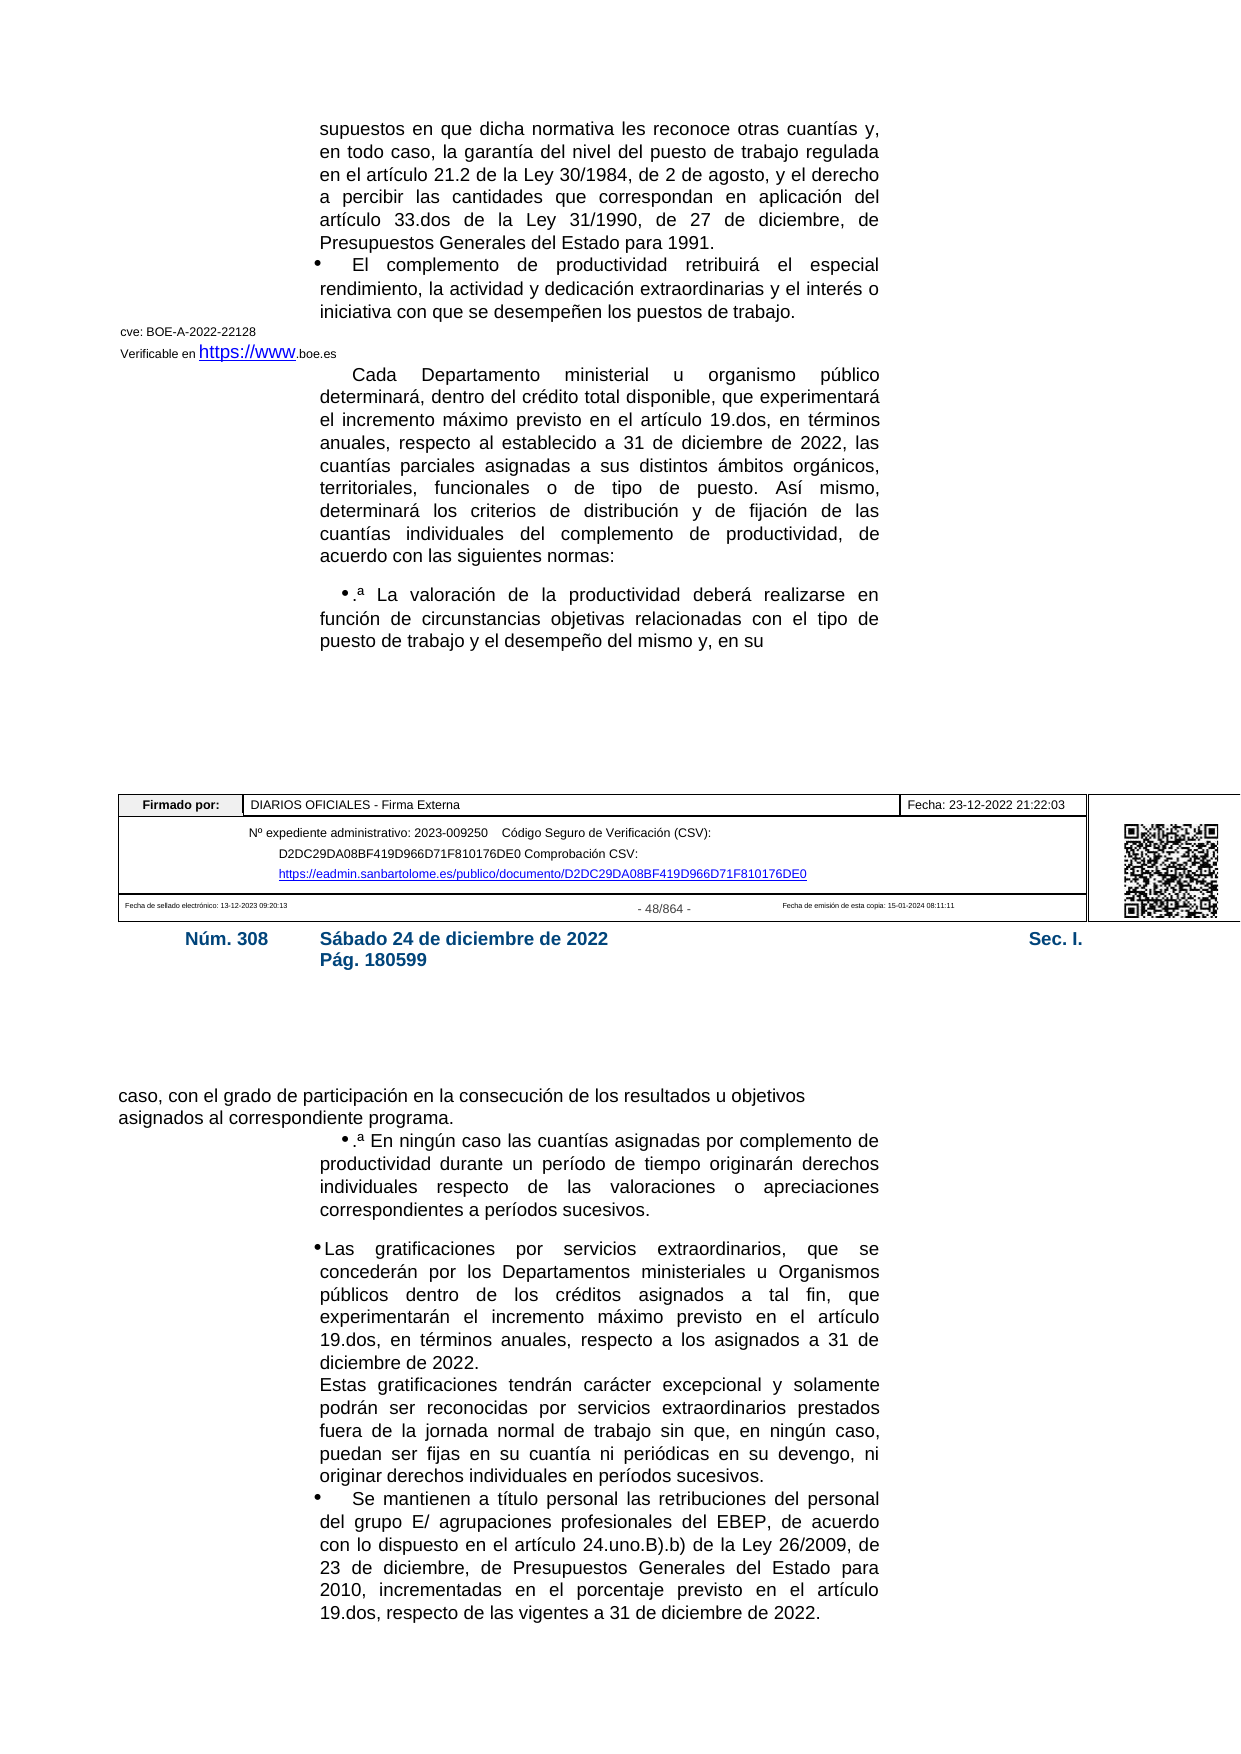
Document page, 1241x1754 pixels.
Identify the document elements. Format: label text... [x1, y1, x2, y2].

text Cada Departamento ministerial u organismo público determinará, dentro del crédito total disponible, que experimentará el incremento máximo previsto en el artículo 19.dos, en términos anuales, respecto al establecido a 31 de diciembre de 2022, las cuantías parciales asignadas a sus distintos ámbitos orgánicos, territoriales, funcionales o de tipo de puesto. Así mismo, determinará los criterios de distribución y de fijación de las cuantías individuales del complemento de productividad, de acuerdo con las siguientes normas: [319, 364, 880, 567]
text supuestos en que dicha normativa les reconoce otras cuantías y, en todo caso, la garantía del nivel del puesto de trabajo regulada en el artículo 21.2 de la Ley 30/1984, de 2 de agosto, y el derecho a percibir las cantidades que correspondan en aplicación del artículo 33.dos de la Ley 31/1990, de 27 de diciembre, de Presupuestos Generales del Estado para 1991. [319, 118, 879, 253]
list .ª En ningún caso las cuantías asignadas por complemento de productividad durante un período de tiempo originarán derechos individuales respecto de las valoraciones o apreciaciones correspondientes a períodos sucesivos. [309, 1130, 879, 1220]
table_header [1089, 795, 1240, 921]
table_cell Fecha de sellado electrónico: 13-12-2023 09:20:13 - 48/864 - Fecha de emisión de esta copia: 15-01-2024 08:11:11 [119, 895, 1086, 921]
table_header Firmado por: [119, 795, 242, 813]
list Las gratificaciones por servicios extraordinarios, que se concederán por los Departamentos ministeriales u Organismos públicos dentro de los créditos asignados a tal fin, que experimentarán el incremento máximo previsto en el artículo 19.dos, en términos anuales, respecto a los asignados a 31 de diciembre de 2022. [309, 1237, 879, 1373]
table_cell Nº expediente administrativo: 2023-009250 Código Seguro de Verificación (CSV): D2DC29DA08BF419D966D71F810176DE0 Comprobación CSV: https://eadmin.sanbartolome.es/publico/documento/D2DC29DA08BF419D966D71F810176DE0 [119, 817, 1086, 893]
text Verificable en https://www.boe.es [120, 341, 880, 363]
text Estas gratificaciones tendrán carácter excepcional y solamente podrán ser reconocidas por servicios extraordinarios prestados fuera de la jornada normal de trabajo sin que, en ningún caso, puedan ser fijas en su cuantía ni periódicas en su devengo, ni originar derechos individuales en períodos sucesivos. [319, 1374, 880, 1487]
table_header DIARIOS OFICIALES - Firma Externa [244, 795, 899, 815]
text Núm. 308 Sábado 24 de diciembre de 2022 Sec. I. Pág. 180599 [185, 927, 1122, 971]
list Se mantienen a título personal las retribuciones del personal del grupo E/ agrupaciones profesionales del EBEP, de acuerdo con lo dispuesto en el artículo 24.uno.B).b) de la Ley 26/2009, de 23 de diciembre, de Presupuestos Generales del Estado para 2010, incrementadas en el porcentaje previsto en el artículo 19.dos, respecto de las vigentes a 31 de diciembre de 2022. [281, 1488, 879, 1623]
list .ª La valoración de la productividad deberá realizarse en función de circunstancias objetivas relacionadas con el tipo de puesto de trabajo y el desempeño del mismo y, en su [309, 584, 879, 652]
list El complemento de productividad retribuirá el especial rendimiento, la actividad y dedicación extraordinarias y el interés o iniciativa con que se desempeñen los puestos de trabajo. [281, 254, 879, 322]
text cve: BOE-A-2022-22128 [120, 324, 880, 339]
table_header Fecha: 23-12-2022 21:22:03 [901, 795, 1086, 815]
text caso, con el grado de participación en la consecución de los resultados u objetivos asignados al correspondiente programa. [118, 1084, 878, 1129]
